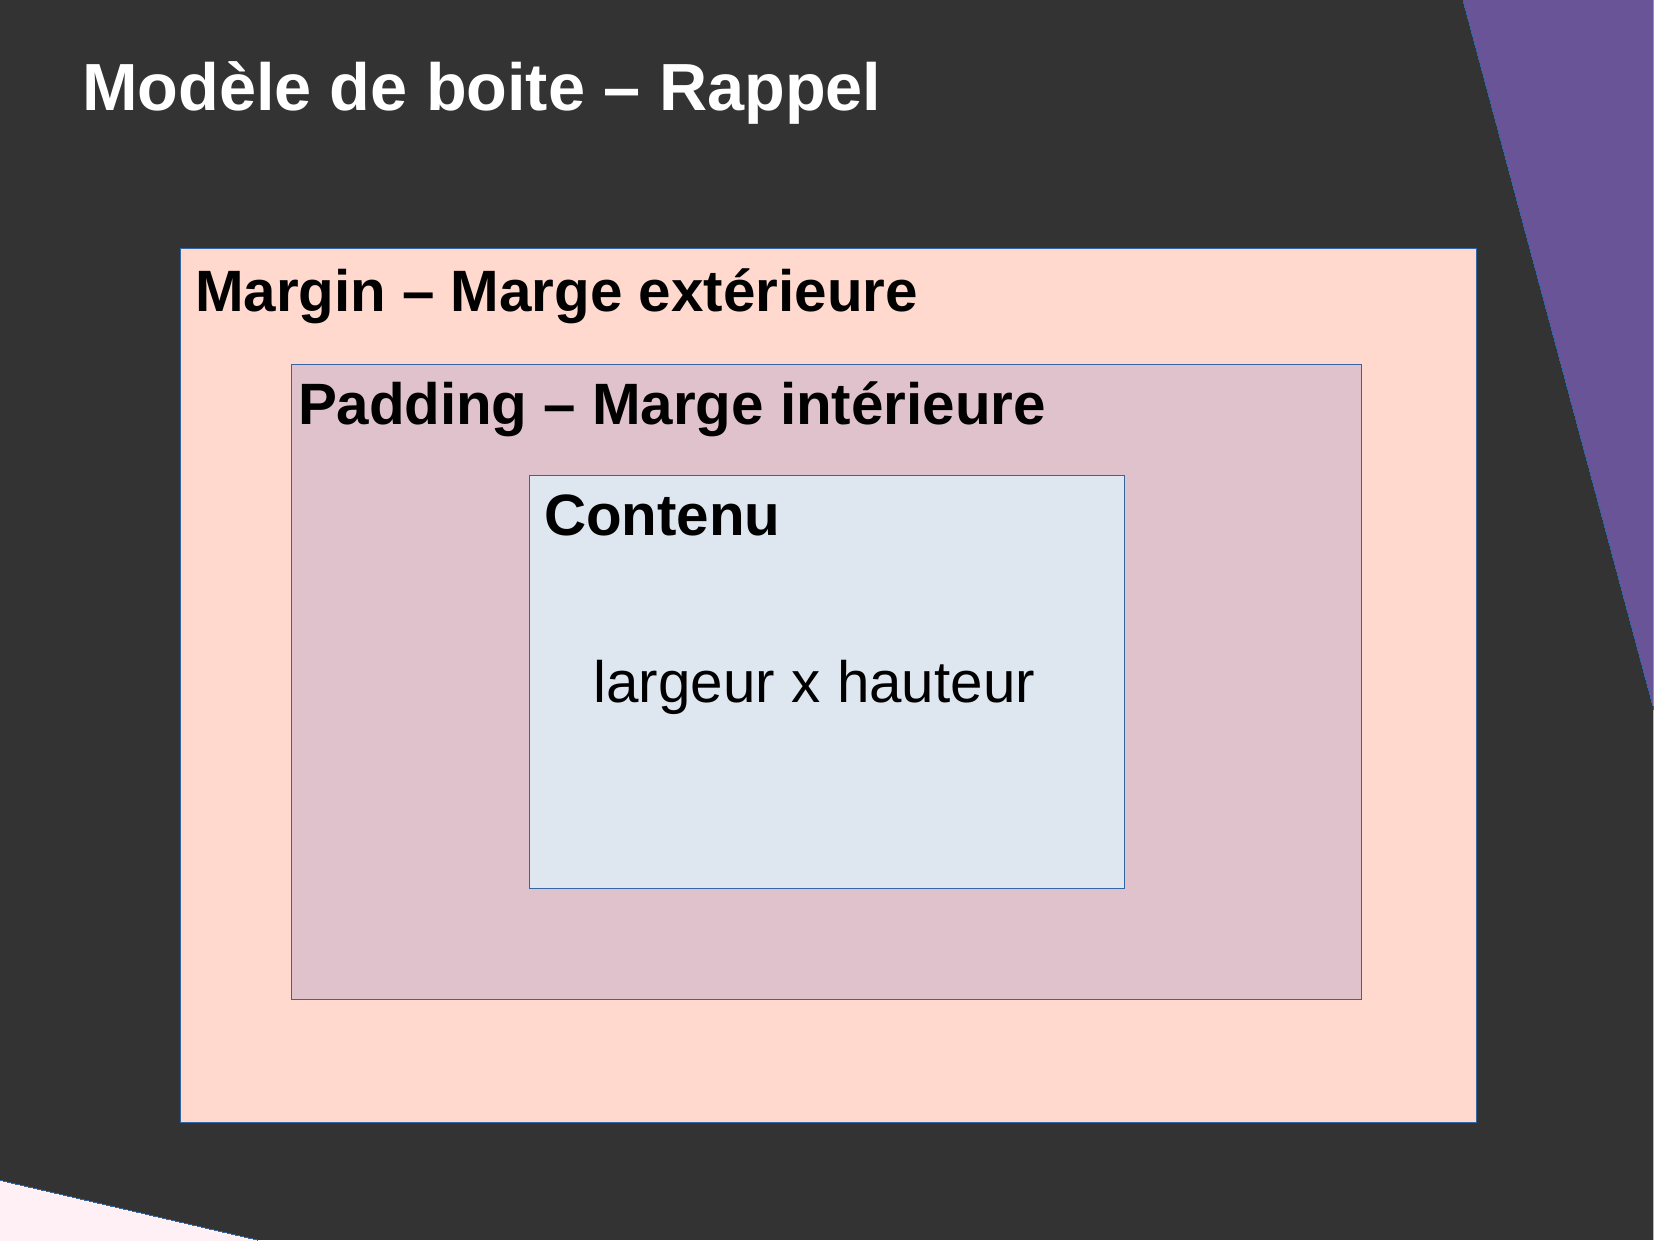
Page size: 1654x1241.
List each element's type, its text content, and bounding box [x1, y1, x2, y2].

title Modèle de boite – Rappel [82, 49, 1571, 130]
text_box Padding – Marge intérieure [283, 364, 1276, 445]
text_box [0, 1180, 262, 1241]
text_box largeur x hauteur [578, 642, 1075, 723]
text_box [1463, 0, 1654, 710]
text_box [180, 248, 1477, 1123]
text_box Margin – Marge extérieure [180, 250, 1173, 331]
text_box Contenu [529, 475, 1512, 565]
